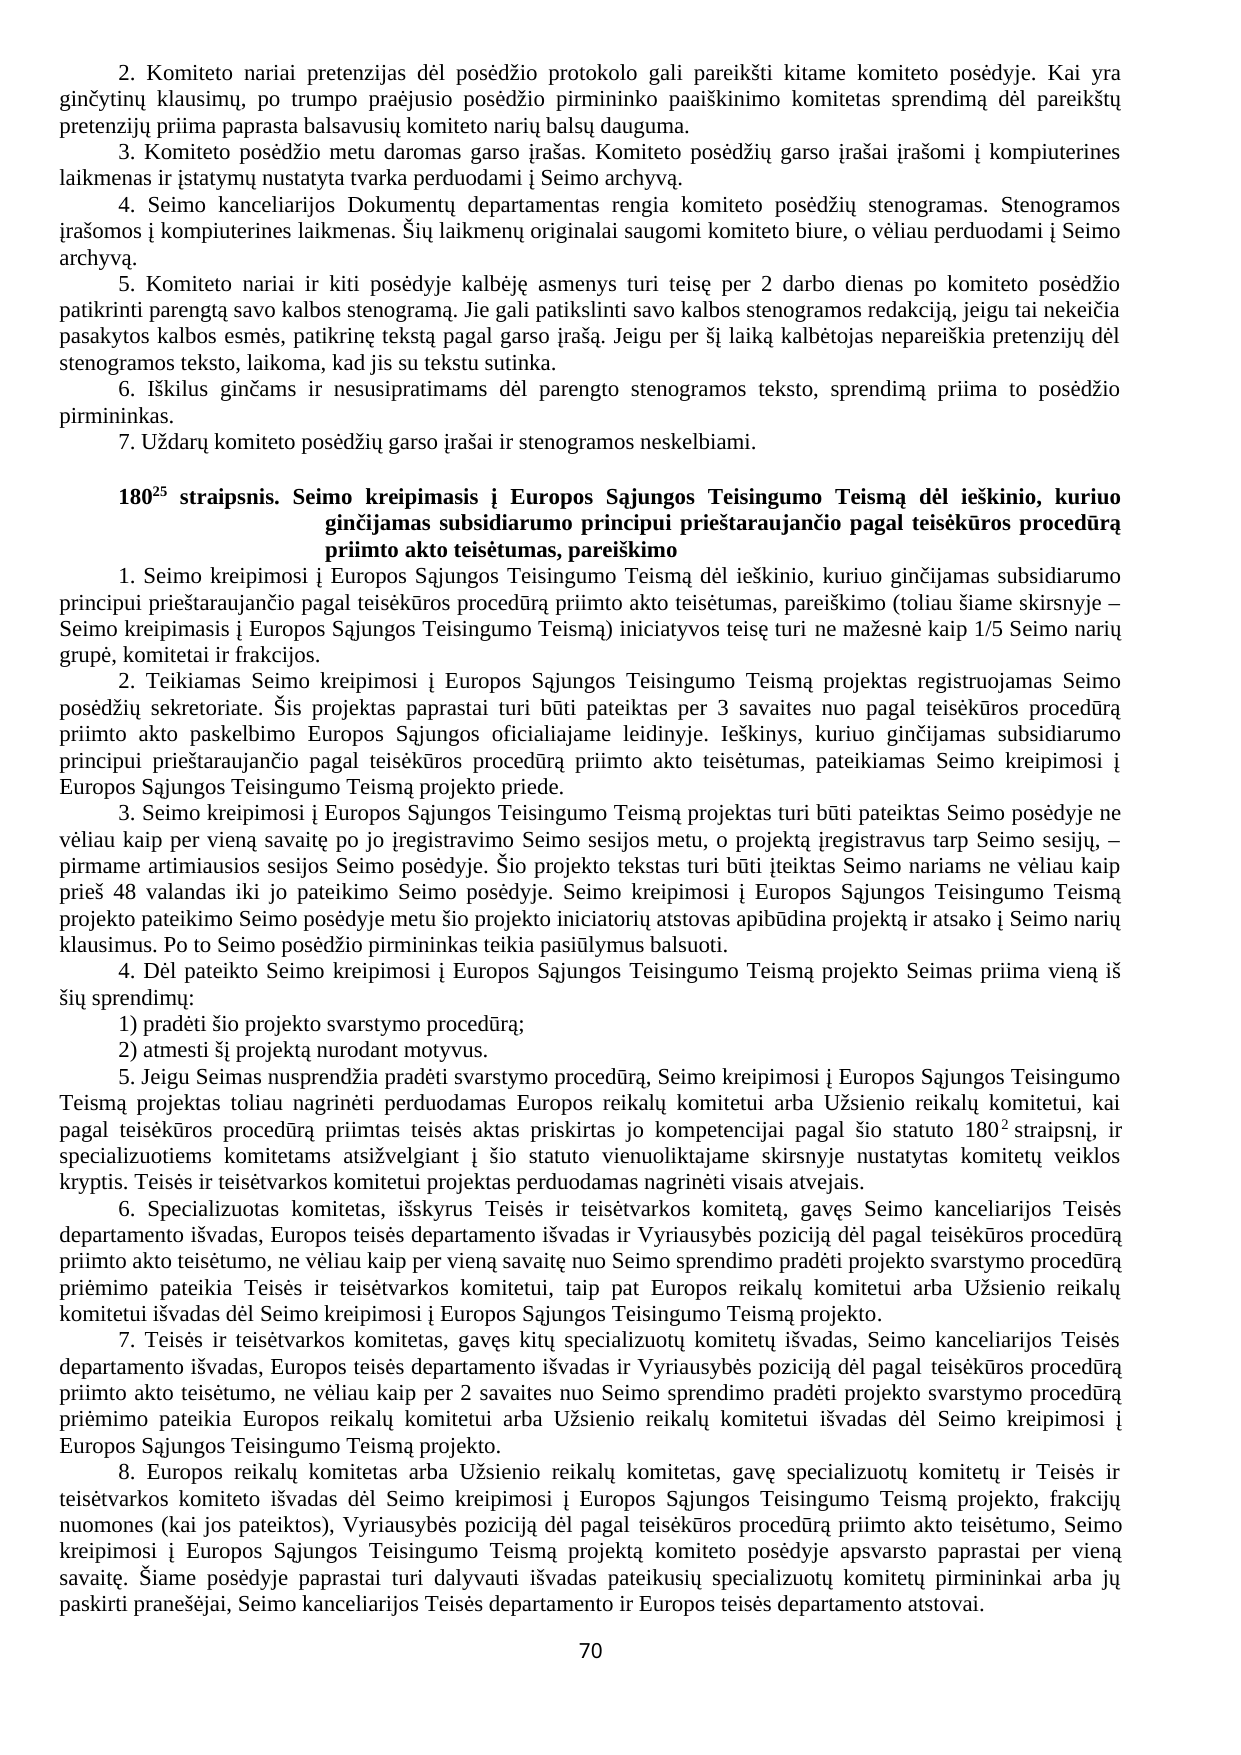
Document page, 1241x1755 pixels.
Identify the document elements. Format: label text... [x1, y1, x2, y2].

text 1. Seimo kreipimosi į Europos Sąjungos Teisingumo Teismą dėl ieškinio, kuriuo ginčijamas subsidiarumo principui prieštaraujančio pagal teisėkūros procedūrą priimto akto teisėtumas, pareiškimo (toliau šiame skirsnyje – Seimo kreipimasis į Europos Sąjungos Teisingumo Teismą) iniciatyvos teisę turi ne mažesnė kaip 1/5 Seimo narių grupė, komitetai ir frakcijos. [59, 562, 1122, 668]
text 6. Iškilus ginčams ir nesusipratimams dėl parengto stenogramos teksto, sprendimą priima to posėdžio pirmininkas. [59, 375, 1122, 428]
text 2. Komiteto nariai pretenzijas dėl posėdžio protokolo gali pareikšti kitame komiteto posėdyje. Kai yra ginčytinų klausimų, po trumpo praėjusio posėdžio pirmininko paaiškinimo komitetas sprendimą dėl pareikštų pretenzijų priima paprasta balsavusių komiteto narių balsų dauguma. [59, 59, 1122, 138]
text 8. Europos reikalų komitetas arba Užsienio reikalų komitetas, gavę specializuotų komitetų ir Teisės ir teisėtvarkos komiteto išvadas dėl Seimo kreipimosi į Europos Sąjungos Teisingumo Teismą projekto, frakcijų nuomones (kai jos pateiktos), Vyriausybės poziciją dėl pagal teisėkūros procedūrą priimto akto teisėtumo, Seimo kreipimosi į Europos Sąjungos Teisingumo Teismą projektą komiteto posėdyje apsvarsto paprastai per vieną savaitę. Šiame posėdyje paprastai turi dalyvauti išvadas pateikusių specializuotų komitetų pirmininkai arba jų paskirti pranešėjai, Seimo kanceliarijos Teisės departamento ir Europos teisės departamento atstovai. [59, 1458, 1122, 1616]
text 4. Dėl pateikto Seimo kreipimosi į Europos Sąjungos Teisingumo Teismą projekto Seimas priima vieną iš šių sprendimų: [59, 957, 1122, 1010]
text 7. Uždarų komiteto posėdžių garso įrašai ir stenogramos neskelbiami. [59, 428, 1122, 454]
text 18025 straipsnis. Seimo kreipimasis į Europos Sąjungos Teisingumo Teismą dėl ieškinio, kuriuo ginčijamas subsidiarumo principui prieštaraujančio pagal teisėkūros procedūrą priimto akto teisėtumas, pareiškimo [118, 483, 1122, 562]
text 3. Seimo kreipimosi į Europos Sąjungos Teisingumo Teismą projektas turi būti pateiktas Seimo posėdyje ne vėliau kaip per vieną savaitę po jo įregistravimo Seimo sesijos metu, o projektą įregistravus tarp Seimo sesijų, – pirmame artimiausios sesijos Seimo posėdyje. Šio projekto tekstas turi būti įteiktas Seimo nariams ne vėliau kaip prieš 48 valandas iki jo pateikimo Seimo posėdyje. Seimo kreipimosi į Europos Sąjungos Teisingumo Teismą projekto pateikimo Seimo posėdyje metu šio projekto iniciatorių atstovas apibūdina projektą ir atsako į Seimo narių klausimus. Po to Seimo posėdžio pirmininkas teikia pasiūlymus balsuoti. [59, 799, 1122, 957]
text 5. Jeigu Seimas nusprendžia pradėti svarstymo procedūrą, Seimo kreipimosi į Europos Sąjungos Teisingumo Teismą projektas toliau nagrinėti perduodamas Europos reikalų komitetui arba Užsienio reikalų komitetui, kai pagal teisėkūros procedūrą priimtas teisės aktas priskirtas jo kompetencijai pagal šio statuto 1802 straipsnį, ir specializuotiems komitetams atsižvelgiant į šio statuto vienuoliktajame skirsnyje nustatytas komitetų veiklos kryptis. Teisės ir teisėtvarkos komitetui projektas perduodamas nagrinėti visais atvejais. [59, 1063, 1122, 1195]
text 1) pradėti šio projekto svarstymo procedūrą; [59, 1010, 1122, 1037]
text 4. Seimo kanceliarijos Dokumentų departamentas rengia komiteto posėdžių stenogramas. Stenogramos įrašomos į kompiuterines laikmenas. Šių laikmenų originalai saugomi komiteto biure, o vėliau perduodami į Seimo archyvą. [59, 191, 1122, 270]
text 2. Teikiamas Seimo kreipimosi į Europos Sąjungos Teisingumo Teismą projektas registruojamas Seimo posėdžių sekretoriate. Šis projektas paprastai turi būti pateiktas per 3 savaites nuo pagal teisėkūros procedūrą priimto akto paskelbimo Europos Sąjungos oficialiajame leidinyje. Ieškinys, kuriuo ginčijamas subsidiarumo principui prieštaraujančio pagal teisėkūros procedūrą priimto akto teisėtumas, pateikiamas Seimo kreipimosi į Europos Sąjungos Teisingumo Teismą projekto priede. [59, 668, 1122, 799]
text 6. Specializuotas komitetas, išskyrus Teisės ir teisėtvarkos komitetą, gavęs Seimo kanceliarijos Teisės departamento išvadas, Europos teisės departamento išvadas ir Vyriausybės poziciją dėl pagal teisėkūros procedūrą priimto akto teisėtumo, ne vėliau kaip per vieną savaitę nuo Seimo sprendimo pradėti projekto svarstymo procedūrą priėmimo pateikia Teisės ir teisėtvarkos komitetui, taip pat Europos reikalų komitetui arba Užsienio reikalų komitetui išvadas dėl Seimo kreipimosi į Europos Sąjungos Teisingumo Teismą projekto. [59, 1195, 1122, 1326]
text 5. Komiteto nariai ir kiti posėdyje kalbėję asmenys turi teisę per 2 darbo dienas po komiteto posėdžio patikrinti parengtą savo kalbos stenogramą. Jie gali patikslinti savo kalbos stenogramos redakciją, jeigu tai nekeičia pasakytos kalbos esmės, patikrinę tekstą pagal garso įrašą. Jeigu per šį laiką kalbėtojas nepareiškia pretenzijų dėl stenogramos teksto, laikoma, kad jis su tekstu sutinka. [59, 270, 1122, 375]
text 2) atmesti šį projektą nurodant motyvus. [59, 1037, 1122, 1063]
text 3. Komiteto posėdžio metu daromas garso įrašas. Komiteto posėdžių garso įrašai įrašomi į kompiuterines laikmenas ir įstatymų nustatyta tvarka perduodami į Seimo archyvą. [59, 138, 1122, 191]
text 7. Teisės ir teisėtvarkos komitetas, gavęs kitų specializuotų komitetų išvadas, Seimo kanceliarijos Teisės departamento išvadas, Europos teisės departamento išvadas ir Vyriausybės poziciją dėl pagal teisėkūros procedūrą priimto akto teisėtumo, ne vėliau kaip per 2 savaites nuo Seimo sprendimo pradėti projekto svarstymo procedūrą priėmimo pateikia Europos reikalų komitetui arba Užsienio reikalų komitetui išvadas dėl Seimo kreipimosi į Europos Sąjungos Teisingumo Teismą projekto. [59, 1326, 1122, 1458]
